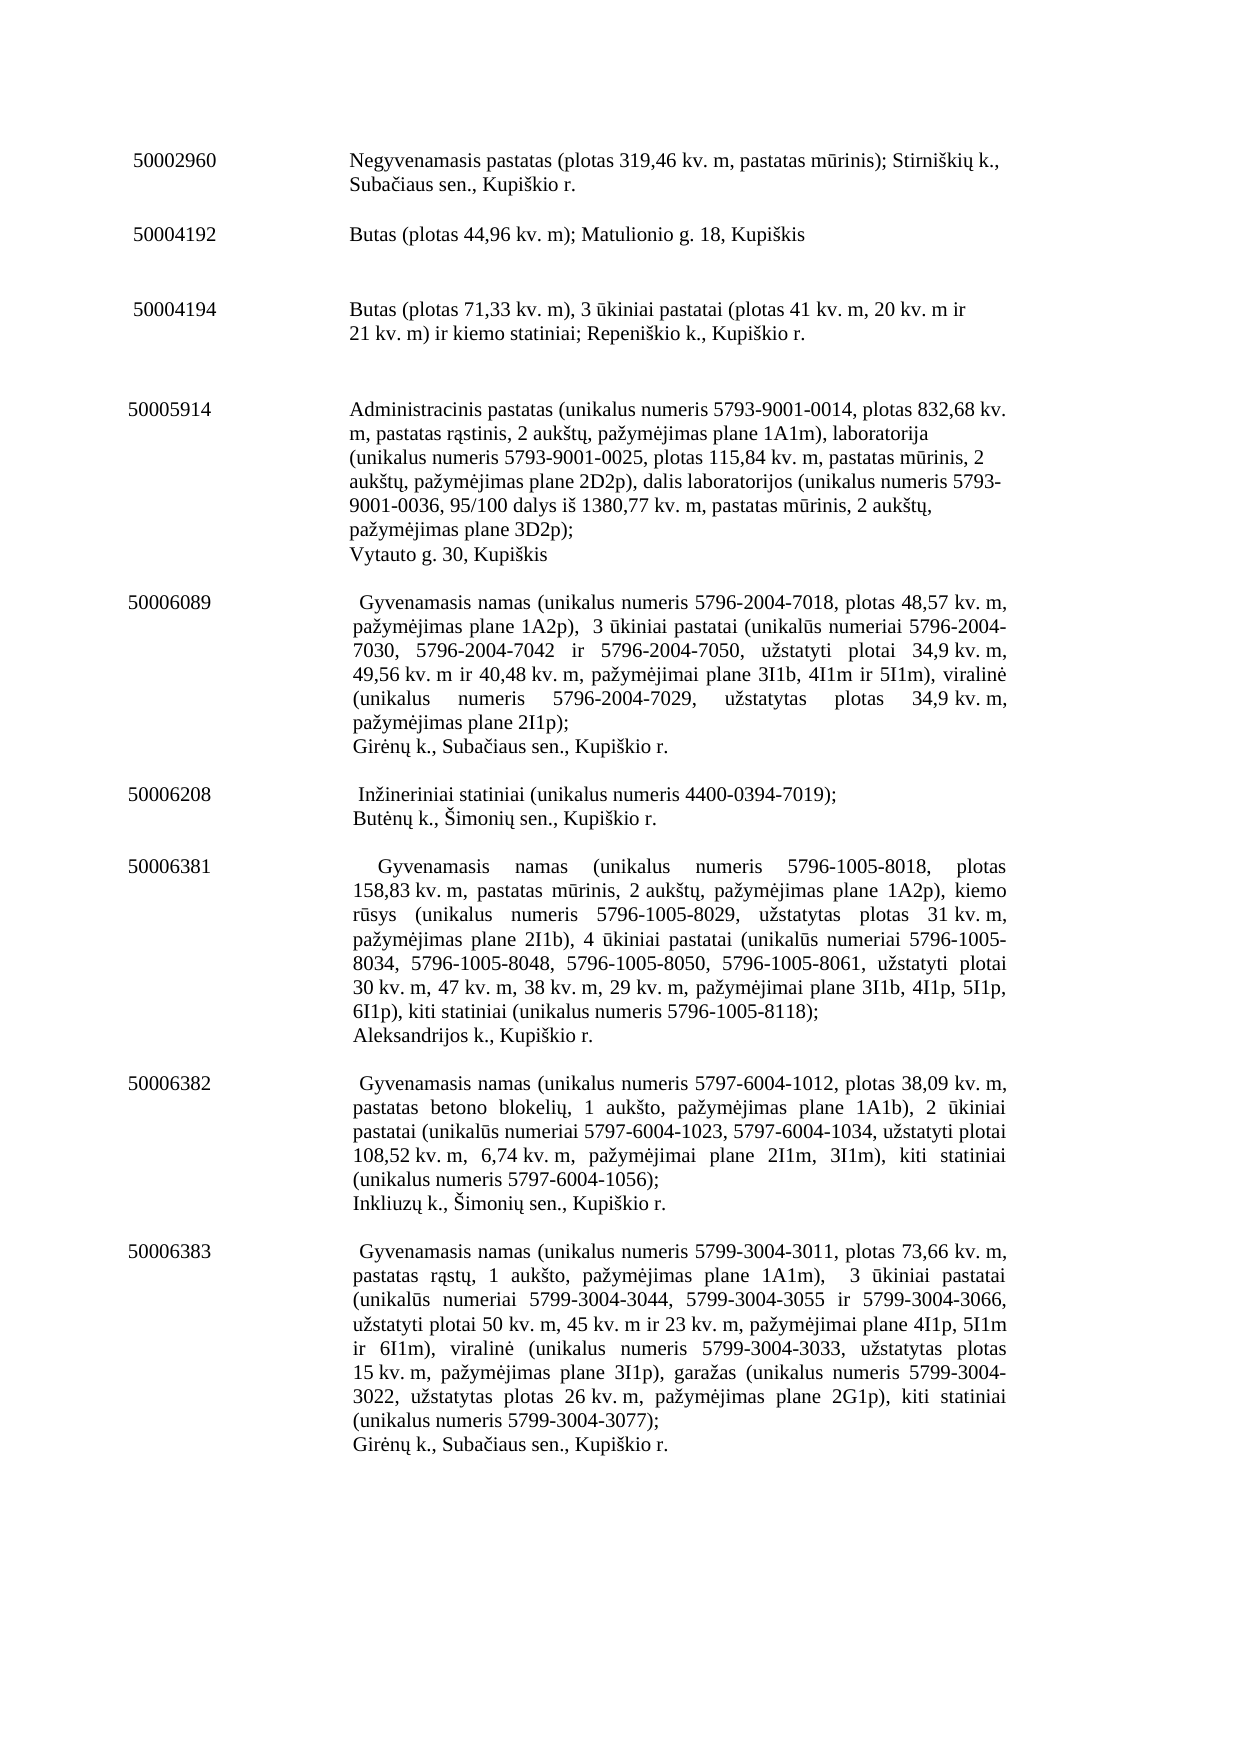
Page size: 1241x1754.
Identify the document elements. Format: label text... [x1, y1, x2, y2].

table_cell [1145, 397, 1155, 566]
table_cell [1093, 397, 1136, 566]
table_cell [1088, 1239, 1093, 1480]
table_cell [1160, 1071, 1190, 1239]
table_cell [1145, 273, 1155, 296]
table_cell [1155, 397, 1160, 566]
table_cell [1093, 347, 1136, 397]
table_cell [1093, 148, 1136, 198]
table_cell [1018, 148, 1063, 198]
table_cell 50006089 [116, 590, 338, 782]
table_cell [1155, 1239, 1160, 1480]
table_cell [1190, 296, 1211, 347]
table_cell [1136, 1239, 1145, 1480]
table_cell [1088, 1071, 1093, 1239]
table_cell [101, 222, 116, 272]
table_cell [101, 198, 116, 222]
table_cell [1063, 1071, 1088, 1239]
table_cell 50004194 [116, 296, 338, 347]
table_cell [1093, 1239, 1136, 1480]
table_cell [116, 347, 338, 397]
table_cell [338, 347, 1018, 397]
table_cell [1063, 1239, 1088, 1480]
table_cell [1160, 347, 1190, 397]
table_cell [101, 782, 116, 854]
table_cell [1155, 222, 1160, 272]
table_cell [1063, 397, 1088, 566]
table_cell [1136, 854, 1145, 1071]
table_cell Administracinis pastatas (unikalus numeris 5793-9001-0014, plotas 832,68 kv. m, pastatas rąstinis, 2 aukštų, pažymėjimas plane 1A1m), laboratorija (unikalus numeris 5793-9001-0025, plotas 115,84 kv. m, pastatas mūrinis, 2 aukštų, pažymėjimas plane 2D2p), dalis laboratorijos (unikalus numeris 5793-9001-0036, 95/100 dalys iš 1380,77 kv. m, pastatas mūrinis, 2 aukštų, pažymėjimas plane 3D2p); Vytauto g. 30, Kupiškis [338, 397, 1018, 566]
table_cell [1190, 347, 1211, 397]
table_cell [116, 198, 1145, 222]
table_cell Gyvenamasis namas (unikalus numeris 5799-3004-3011, plotas 73,66 kv. m, pastatas rąstų, 1 aukšto, pažymėjimas plane 1A1m), 3 ūkiniai pastatai (unikalūs numeriai 5799-3004-3044, 5799-3004-3055 ir 5799-3004-3066, užstatyti plotai 50 kv. m, 45 kv. m ir 23 kv. m, pažymėjimai plane 4I1p, 5I1m ir 6I1m), viralinė (unikalus numeris 5799-3004-3033, užstatytas plotas 15 kv. m, pažymėjimas plane 3I1p), garažas (unikalus numeris 5799-3004-3022, užstatytas plotas 26 kv. m, pažymėjimas plane 2G1p), kiti statiniai (unikalus numeris 5799-3004-3077); Girėnų k., Subačiaus sen., Kupiškio r. [338, 1239, 1018, 1480]
table_cell [1145, 347, 1155, 397]
table_cell [1136, 590, 1145, 782]
table_cell [1190, 566, 1211, 589]
table_cell [101, 1239, 116, 1480]
table_cell [1063, 590, 1088, 782]
table_cell [1145, 590, 1155, 782]
table_cell [1155, 590, 1160, 782]
table_cell [1190, 222, 1211, 272]
table_cell [1160, 566, 1190, 589]
table_cell [1155, 854, 1160, 1071]
table_cell [1160, 198, 1190, 222]
table_cell [1155, 296, 1160, 347]
table_cell [1145, 1071, 1155, 1239]
table_cell [1088, 347, 1093, 397]
table_cell [101, 397, 116, 566]
table_cell [1145, 854, 1155, 1071]
table_cell [1145, 222, 1155, 272]
table_cell [1145, 198, 1155, 222]
table_cell 50006382 [116, 1071, 338, 1239]
table_cell [1155, 273, 1160, 296]
table_cell [1190, 590, 1211, 782]
table_cell [1155, 148, 1160, 198]
table_cell [1145, 148, 1155, 198]
table_cell [1190, 148, 1211, 198]
table_cell [1063, 222, 1088, 272]
table_cell 50006381 [116, 854, 338, 1071]
table_cell Inžineriniai statiniai (unikalus numeris 4400-0394-7019); Butėnų k., Šimonių sen., Kupiškio r. [338, 782, 1018, 854]
table_cell 50006383 [116, 1239, 338, 1480]
table_cell [1136, 1071, 1145, 1239]
table_cell [1136, 148, 1145, 198]
table_cell [101, 347, 116, 397]
table_cell [1190, 854, 1211, 1071]
table_cell 50002960 [116, 148, 338, 198]
table_cell [1145, 296, 1155, 347]
table_cell Gyvenamasis namas (unikalus numeris 5796-2004-7018, plotas 48,57 kv. m, pažymėjimas plane 1A2p), 3 ūkiniai pastatai (unikalūs numeriai 5796-2004-7030, 5796-2004-7042 ir 5796-2004-7050, užstatyti plotai 34,9 kv. m, 49,56 kv. m ir 40,48 kv. m, pažymėjimai plane 3I1b, 4I1m ir 5I1m), viralinė (unikalus numeris 5796-2004-7029, užstatytas plotas 34,9 kv. m, pažymėjimas plane 2I1p); Girėnų k., Subačiaus sen., Kupiškio r. [338, 590, 1018, 782]
table_cell [1155, 198, 1160, 222]
table_cell [1160, 590, 1190, 782]
table_cell [1190, 1071, 1211, 1239]
table_cell [1088, 296, 1093, 347]
table_cell [1018, 347, 1063, 397]
table_cell [116, 566, 1145, 589]
table_cell [1063, 782, 1088, 854]
table_cell [1160, 296, 1190, 347]
table_cell [1145, 782, 1155, 854]
table_cell [1145, 566, 1155, 589]
table_cell [101, 590, 116, 782]
table_cell [1190, 397, 1211, 566]
table_cell [116, 273, 1145, 296]
table_cell [1093, 782, 1136, 854]
table_cell [101, 566, 116, 589]
table_cell [1160, 782, 1190, 854]
table_cell [1093, 296, 1136, 347]
table_cell [1088, 854, 1093, 1071]
table_cell [1160, 273, 1190, 296]
table_cell [1088, 782, 1093, 854]
table_cell 50006208 [116, 782, 338, 854]
table_cell [1018, 782, 1063, 854]
table_cell [1088, 397, 1093, 566]
table_cell Butas (plotas 44,96 kv. m); Matulionio g. 18, Kupiškis [338, 222, 1018, 272]
table_cell [1160, 1239, 1190, 1480]
table_cell 50005914 [116, 397, 338, 566]
table_cell [1018, 590, 1063, 782]
table_cell [1136, 222, 1145, 272]
table_cell [1063, 296, 1088, 347]
table_cell [1018, 222, 1063, 272]
table_cell [1160, 222, 1190, 272]
table_cell [1160, 148, 1190, 198]
table_cell [1155, 1071, 1160, 1239]
table_cell [1190, 1239, 1211, 1480]
table_cell [1155, 566, 1160, 589]
table_cell [101, 854, 116, 1071]
table_cell [1093, 1071, 1136, 1239]
table_cell Gyvenamasis namas (unikalus numeris 5796-1005-8018, plotas 158,83 kv. m, pastatas mūrinis, 2 aukštų, pažymėjimas plane 1A2p), kiemo rūsys (unikalus numeris 5796-1005-8029, užstatytas plotas 31 kv. m, pažymėjimas plane 2I1b), 4 ūkiniai pastatai (unikalūs numeriai 5796-1005-8034, 5796-1005-8048, 5796-1005-8050, 5796-1005-8061, užstatyti plotai 30 kv. m, 47 kv. m, 38 kv. m, 29 kv. m, pažymėjimai plane 3I1b, 4I1p, 5I1p, 6I1p), kiti statiniai (unikalus numeris 5796-1005-8118); Aleksandrijos k., Kupiškio r. [338, 854, 1018, 1071]
table_cell [1088, 148, 1093, 198]
table_cell [101, 148, 116, 198]
table_cell Negyvenamasis pastatas (plotas 319,46 kv. m, pastatas mūrinis); Stirniškių k., Subačiaus sen., Kupiškio r. [338, 148, 1018, 198]
table_cell [1136, 296, 1145, 347]
table_cell [1160, 854, 1190, 1071]
table_cell [1063, 347, 1088, 397]
table_cell Gyvenamasis namas (unikalus numeris 5797-6004-1012, plotas 38,09 kv. m, pastatas betono blokelių, 1 aukšto, pažymėjimas plane 1A1b), 2 ūkiniai pastatai (unikalūs numeriai 5797-6004-1023, 5797-6004-1034, užstatyti plotai 108,52 kv. m, 6,74 kv. m, pažymėjimai plane 2I1m, 3I1m), kiti statiniai (unikalus numeris 5797-6004-1056); Inkliuzų k., Šimonių sen., Kupiškio r. [338, 1071, 1018, 1239]
table_cell [1018, 854, 1063, 1071]
table_cell [1018, 397, 1063, 566]
table_cell [101, 296, 116, 347]
table_cell [1063, 148, 1088, 198]
table_cell [1190, 198, 1211, 222]
table_cell Butas (plotas 71,33 kv. m), 3 ūkiniai pastatai (plotas 41 kv. m, 20 kv. m ir 21 kv. m) ir kiemo statiniai; Repeniškio k., Kupiškio r. [338, 296, 1018, 347]
table_cell [1018, 1071, 1063, 1239]
table_cell [1190, 782, 1211, 854]
table_cell [1093, 222, 1136, 272]
table_cell [1088, 590, 1093, 782]
table_cell [1155, 782, 1160, 854]
table_cell [1136, 397, 1145, 566]
table_cell [1018, 1239, 1063, 1480]
table_cell [1155, 347, 1160, 397]
table_cell [1093, 854, 1136, 1071]
table_cell [1136, 782, 1145, 854]
table_cell [1018, 296, 1063, 347]
table_cell [1063, 854, 1088, 1071]
table_cell [1160, 397, 1190, 566]
table_cell [1190, 273, 1211, 296]
table_cell [1093, 590, 1136, 782]
table_cell [1088, 222, 1093, 272]
table_cell [101, 273, 116, 296]
table_cell [1145, 1239, 1155, 1480]
table_cell 50004192 [116, 222, 338, 272]
table_cell [101, 1071, 116, 1239]
table_cell [1136, 347, 1145, 397]
